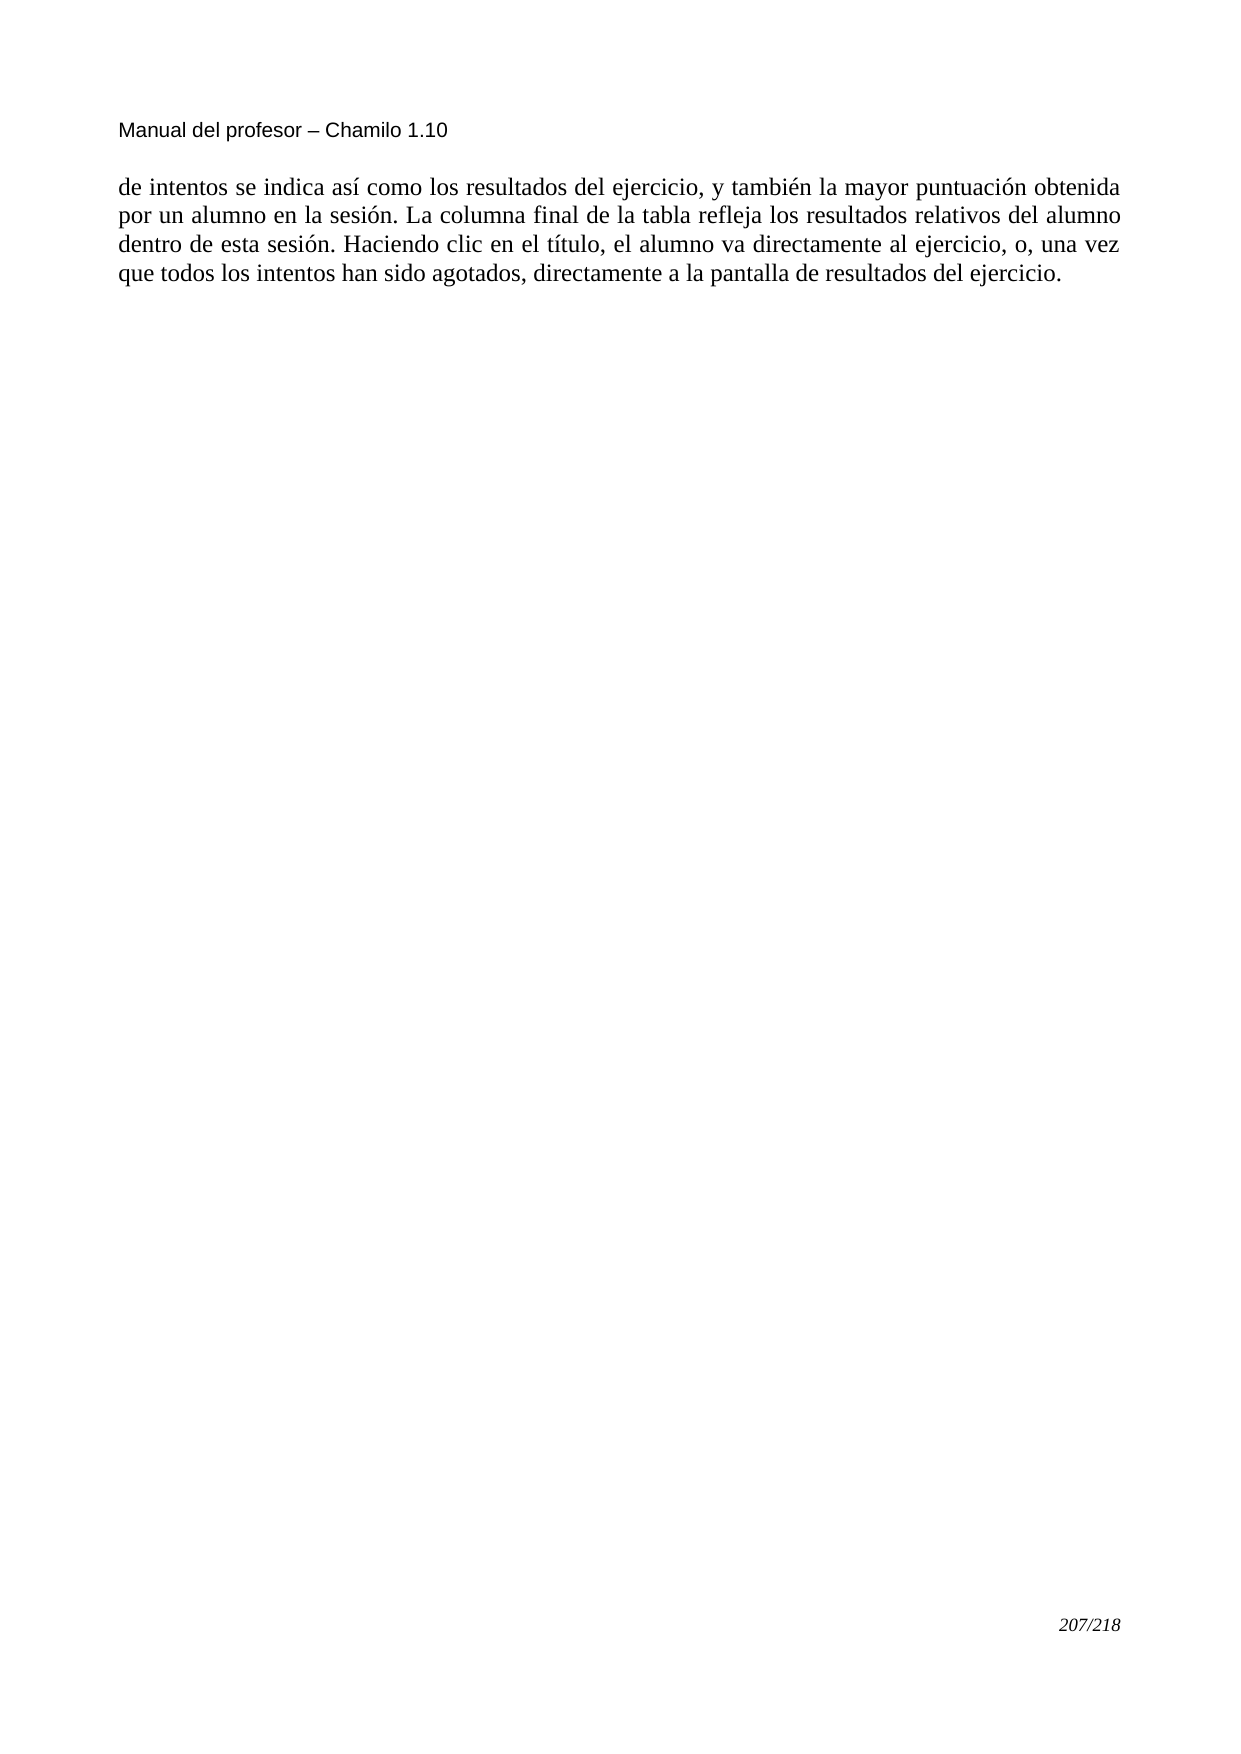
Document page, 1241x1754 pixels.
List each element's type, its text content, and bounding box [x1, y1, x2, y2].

text de intentos se indica así como los resultados del ejercicio, y también la mayor puntuación obtenida por un alumno en la sesión. La columna final de la tabla refleja los resultados relativos del alumno dentro de esta sesión. Haciendo clic en el título, el alumno va directamente al ejercicio, o, una vez que todos los intentos han sido agotados, directamente a la pantalla de resultados del ejercicio. [118, 172, 1122, 287]
